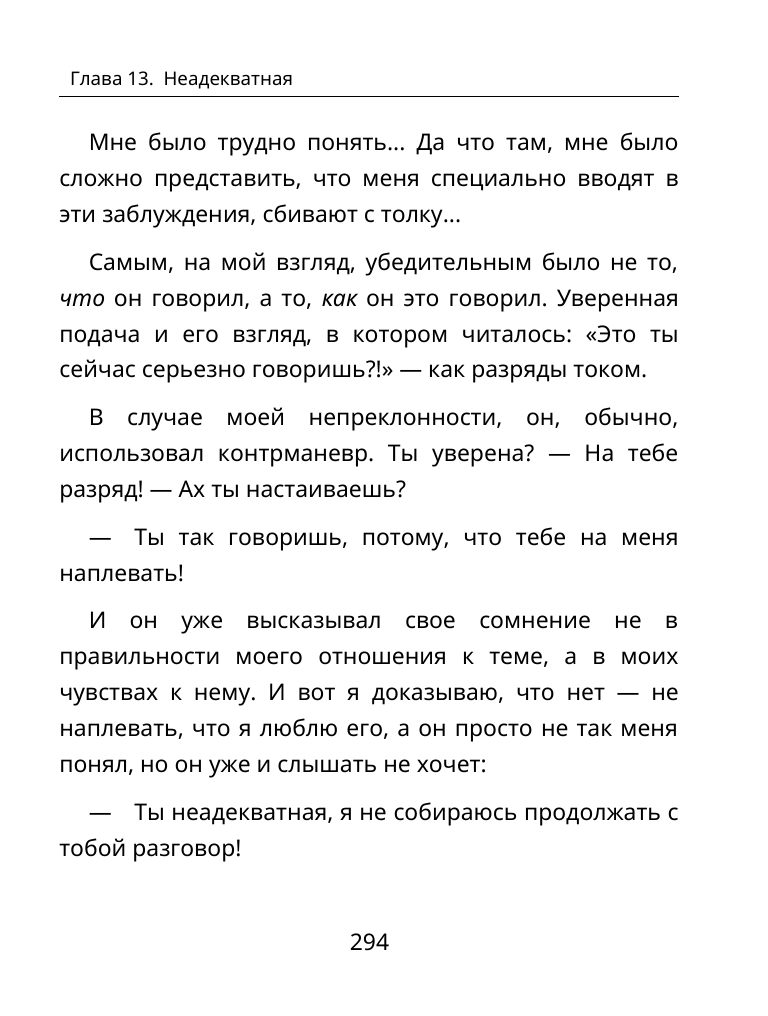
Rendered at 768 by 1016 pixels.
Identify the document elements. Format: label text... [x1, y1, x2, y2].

text В случае моей непреклонности, он, обычно, использовал контрманевр. Ты уверена? — На тебе разряд! — Ах ты настаиваешь? [59, 401, 679, 504]
list Ты так говоришь, потому, что тебе на меня наплевать! [59, 521, 679, 588]
text И он уже высказывал свое сомнение не в правильности моего отношения к теме, а в моих чувствах к нему. И вот я доказываю, что нет — не наплевать, что я люблю его, а он просто не так меня понял, но он уже и слышать не хочет: [59, 604, 679, 779]
text Мне было трудно понять... Да что там, мне было сложно представить, что меня специально вводят в эти заблуждения, сбивают с толку... [59, 126, 679, 229]
text Самым, на мой взгляд, убедительным было не то, что он говорил, а то, как он это говорил. Уверенная подача и его взгляд, в котором читалось: «Это ты сейчас серьезно говоришь?!» — как разряды током. [59, 246, 679, 385]
list Ты неадекватная, я не собираюсь продолжать с тобой разговор! [59, 796, 679, 863]
